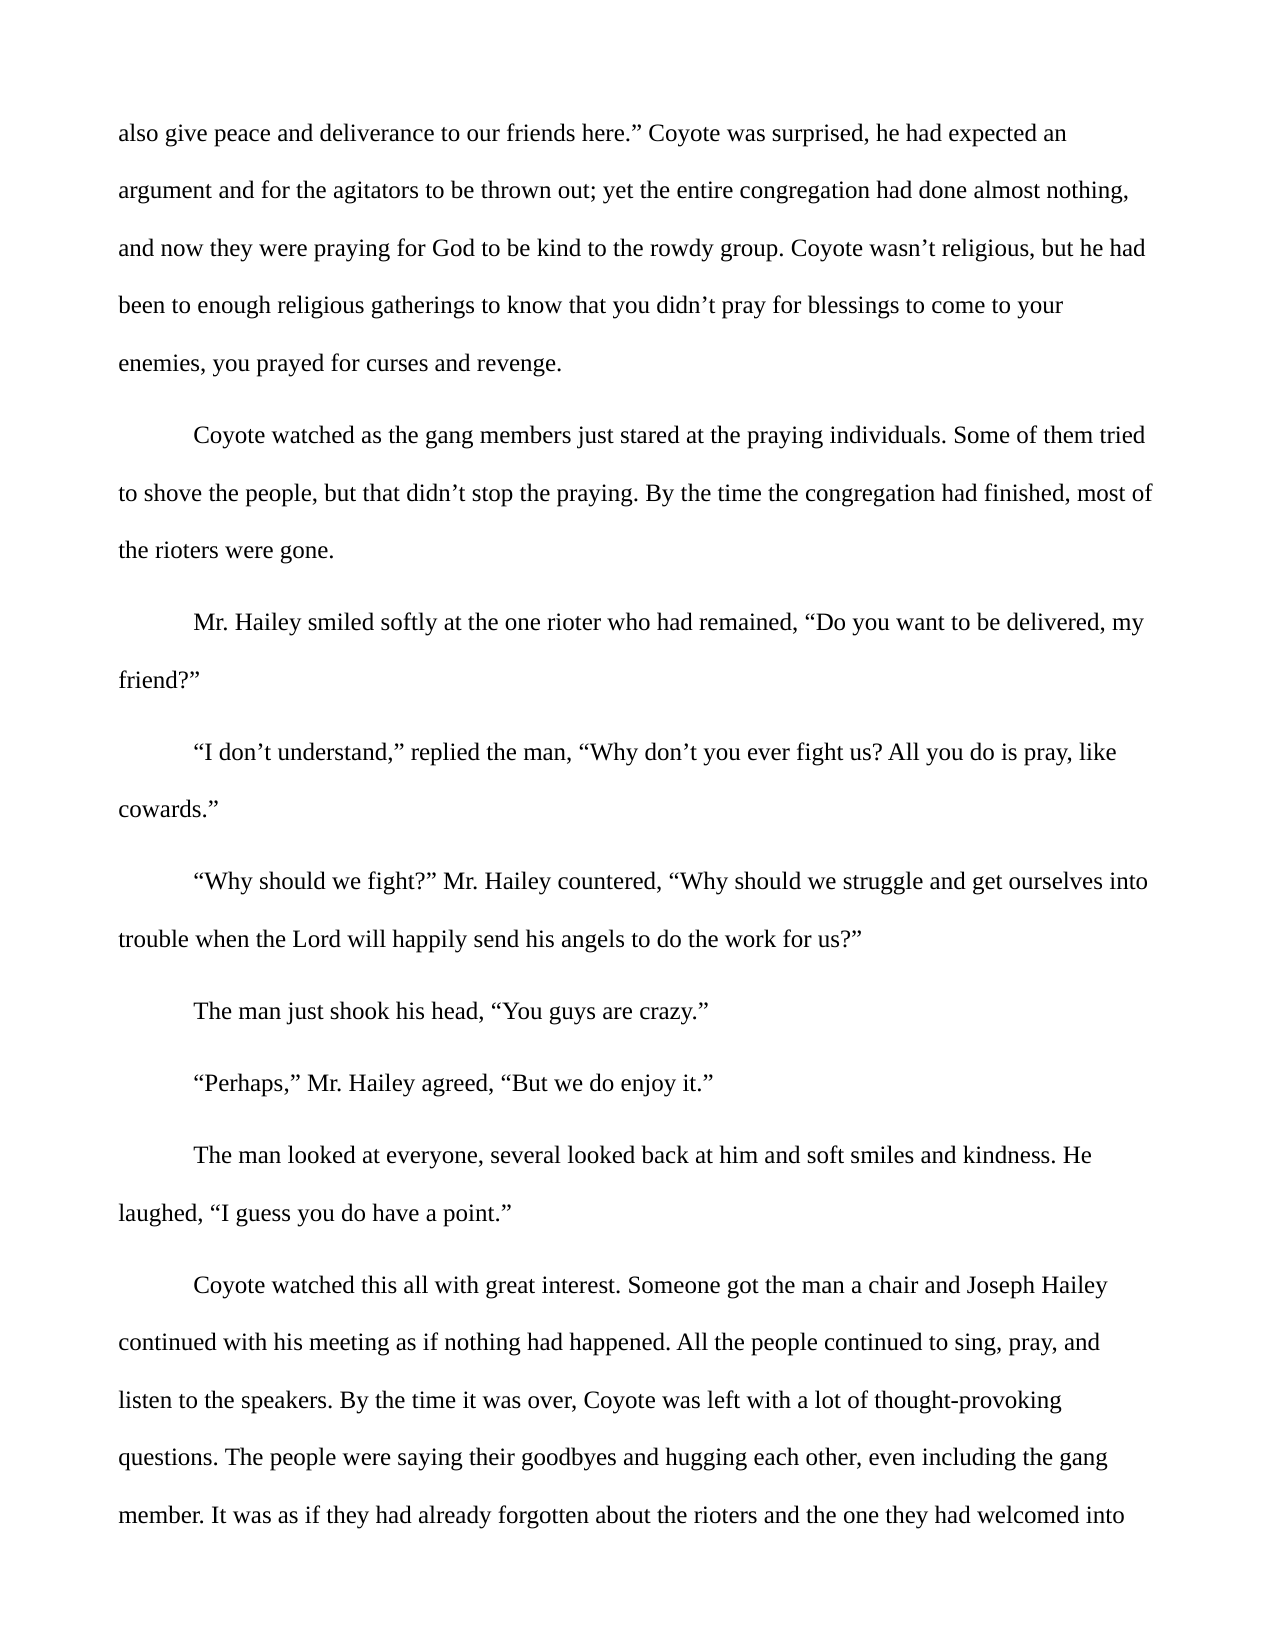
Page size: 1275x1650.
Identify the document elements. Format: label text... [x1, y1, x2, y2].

text The man looked at everyone, several looked back at him and soft smiles and kindness. He laughed, “I guess you do have a point.” [118, 1140, 1157, 1226]
text “I don’t understand,” replied the man, “Why don’t you ever fight us? All you do is pray, like cowards.” [118, 737, 1157, 823]
text also give peace and deliverance to our friends here.” Coyote was surprised, he had expected an argument and for the agitators to be thrown out; yet the entire congregation had done almost nothing, and now they were praying for God to be kind to the rowdy group. Coyote wasn’t religious, but he had been to enough religious gatherings to know that you didn’t pray for blessings to come to your enemies, you prayed for curses and revenge. [118, 118, 1157, 377]
text Coyote watched this all with great interest. Someone got the man a chair and Joseph Hailey continued with his meeting as if nothing had happened. All the people continued to sing, pray, and listen to the speakers. By the time it was over, Coyote was left with a lot of thought-provoking questions. The people were saying their goodbyes and hugging each other, even including the gang member. It was as if they had already forgotten about the rioters and the one they had welcomed into [118, 1270, 1157, 1528]
text Mr. Hailey smiled softly at the one rioter who had remained, “Do you want to be delivered, my friend?” [118, 607, 1157, 693]
text The man just shook his head, “You guys are crazy.” [118, 996, 1157, 1025]
text Coyote watched as the gang members just stared at the praying individuals. Some of them tried to shove the people, but that didn’t stop the praying. By the time the congregation had finished, most of the rioters were gone. [118, 420, 1157, 564]
text “Why should we fight?” Mr. Hailey countered, “Why should we struggle and get ourselves into trouble when the Lord will happily send his angels to do the work for us?” [118, 866, 1157, 953]
text “Perhaps,” Mr. Hailey agreed, “But we do enjoy it.” [118, 1068, 1157, 1097]
